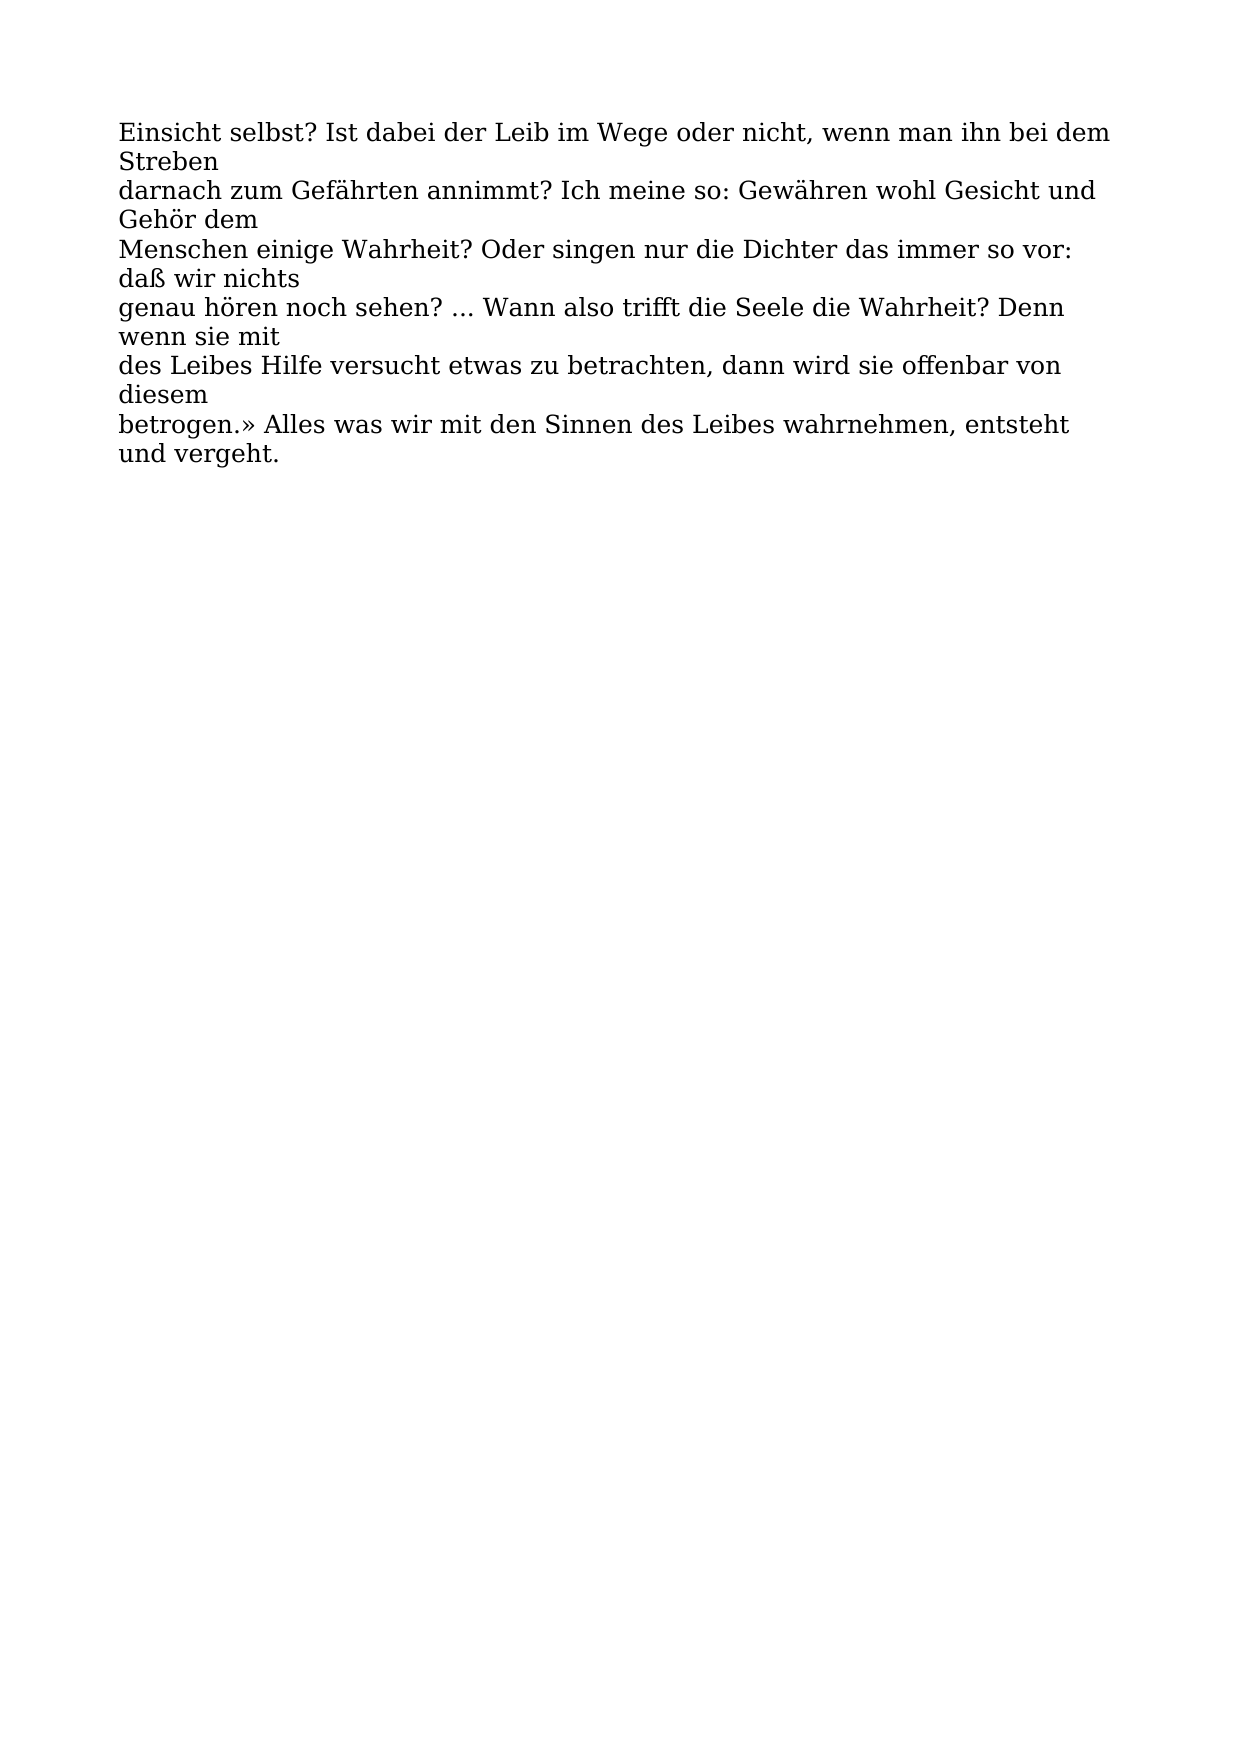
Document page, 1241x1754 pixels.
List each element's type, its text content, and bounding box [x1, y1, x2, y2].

text Menschen einige Wahrheit? Oder singen nur die Dichter das immer so vor: daß wir nichts [118, 235, 1122, 293]
text darnach zum Gefährten annimmt? Ich meine so: Gewähren wohl Gesicht und Gehör dem [118, 176, 1122, 235]
text des Leibes Hilfe versucht etwas zu betrachten, dann wird sie offenbar von diesem [118, 351, 1122, 410]
text genau hören noch sehen? ... Wann also trifft die Seele die Wahrheit? Denn wenn sie mit [118, 293, 1122, 351]
text Einsicht selbst? Ist dabei der Leib im Wege oder nicht, wenn man ihn bei dem Streben [118, 118, 1122, 176]
text betrogen.» Alles was wir mit den Sinnen des Leibes wahrnehmen, entsteht und vergeht. [118, 410, 1122, 468]
